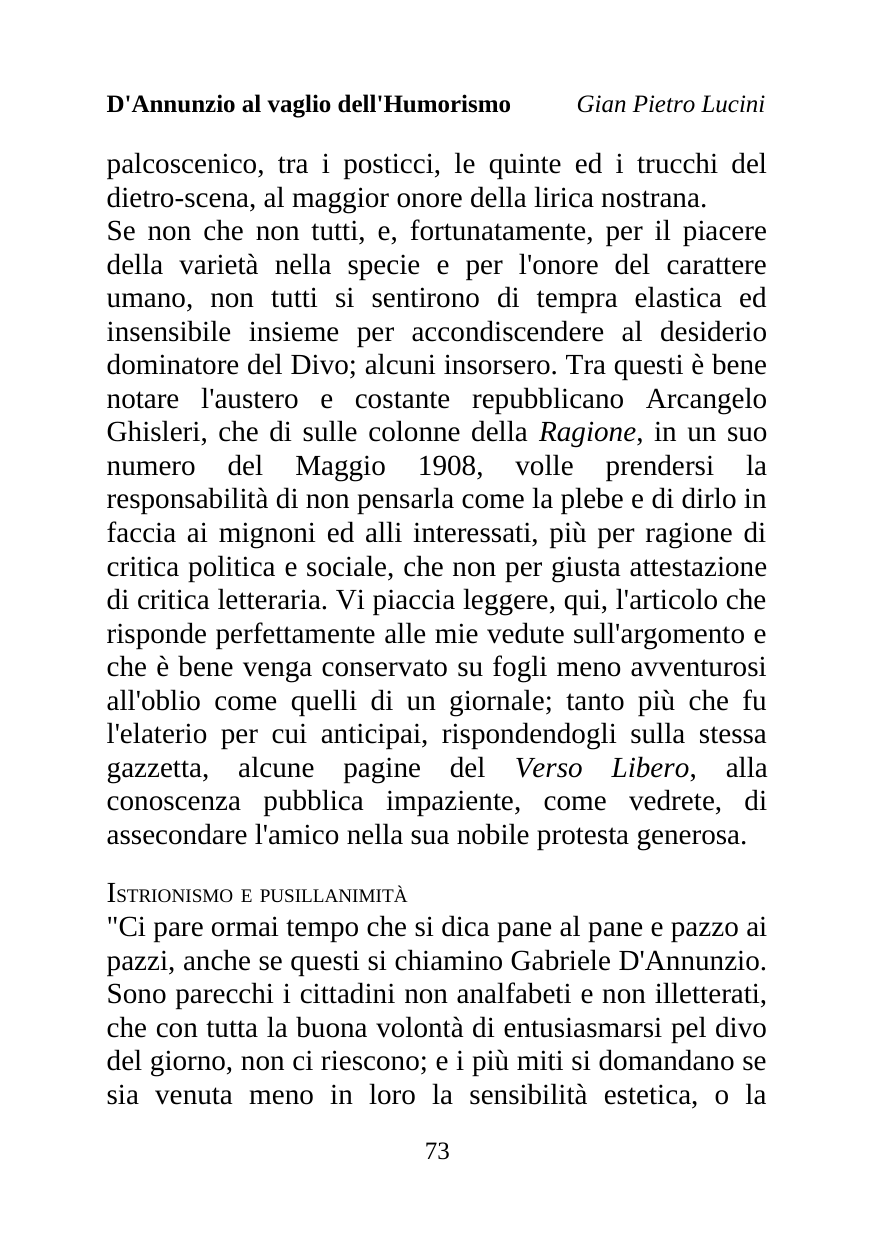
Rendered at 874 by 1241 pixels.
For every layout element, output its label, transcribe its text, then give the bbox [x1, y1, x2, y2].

text Se non che non tutti, e, fortunatamente, per il piacere della varietà nella specie e per l'onore del carattere umano, non tutti si sentirono di tempra elastica ed insensibile insieme per accondiscendere al desiderio dominatore del Divo; alcuni insorsero. Tra questi è bene notare l'austero e costante repubblicano Arcangelo Ghisleri, che di sulle colonne della Ragione, in un suo numero del Maggio 1908, volle prendersi la responsabilità di non pensarla come la plebe e di dirlo in faccia ai mignoni ed alli interessati, più per ragione di critica politica e sociale, che non per giusta attestazione di critica letteraria. Vi piaccia leggere, qui, l'articolo che risponde perfettamente alle mie vedute sull'argomento e che è bene venga conservato su fogli meno avventurosi all'oblio come quelli di un giornale; tanto più che fu l'elaterio per cui anticipai, rispondendogli sulla stessa gazzetta, alcune pagine del Verso Libero, alla conoscenza pubblica impaziente, come vedrete, di assecondare l'amico nella sua nobile protesta generosa. [106, 213, 768, 851]
text Istrionismo e pusillanimità [106, 876, 768, 909]
text "Ci pare ormai tempo che si dica pane al pane e pazzo ai pazzi, anche se questi si chiamino Gabriele D'Annunzio. Sono parecchi i cittadini non analfabeti e non illetterati, che con tutta la buona volontà di entusiasmarsi pel divo del giorno, non ci riescono; e i più miti si domandano se sia venuta meno in loro la sensibilità estetica, o la [106, 909, 768, 1110]
text palcoscenico, tra i posticci, le quinte ed i trucchi del dietro-scena, al maggior onore della lirica nostrana. [106, 146, 768, 213]
